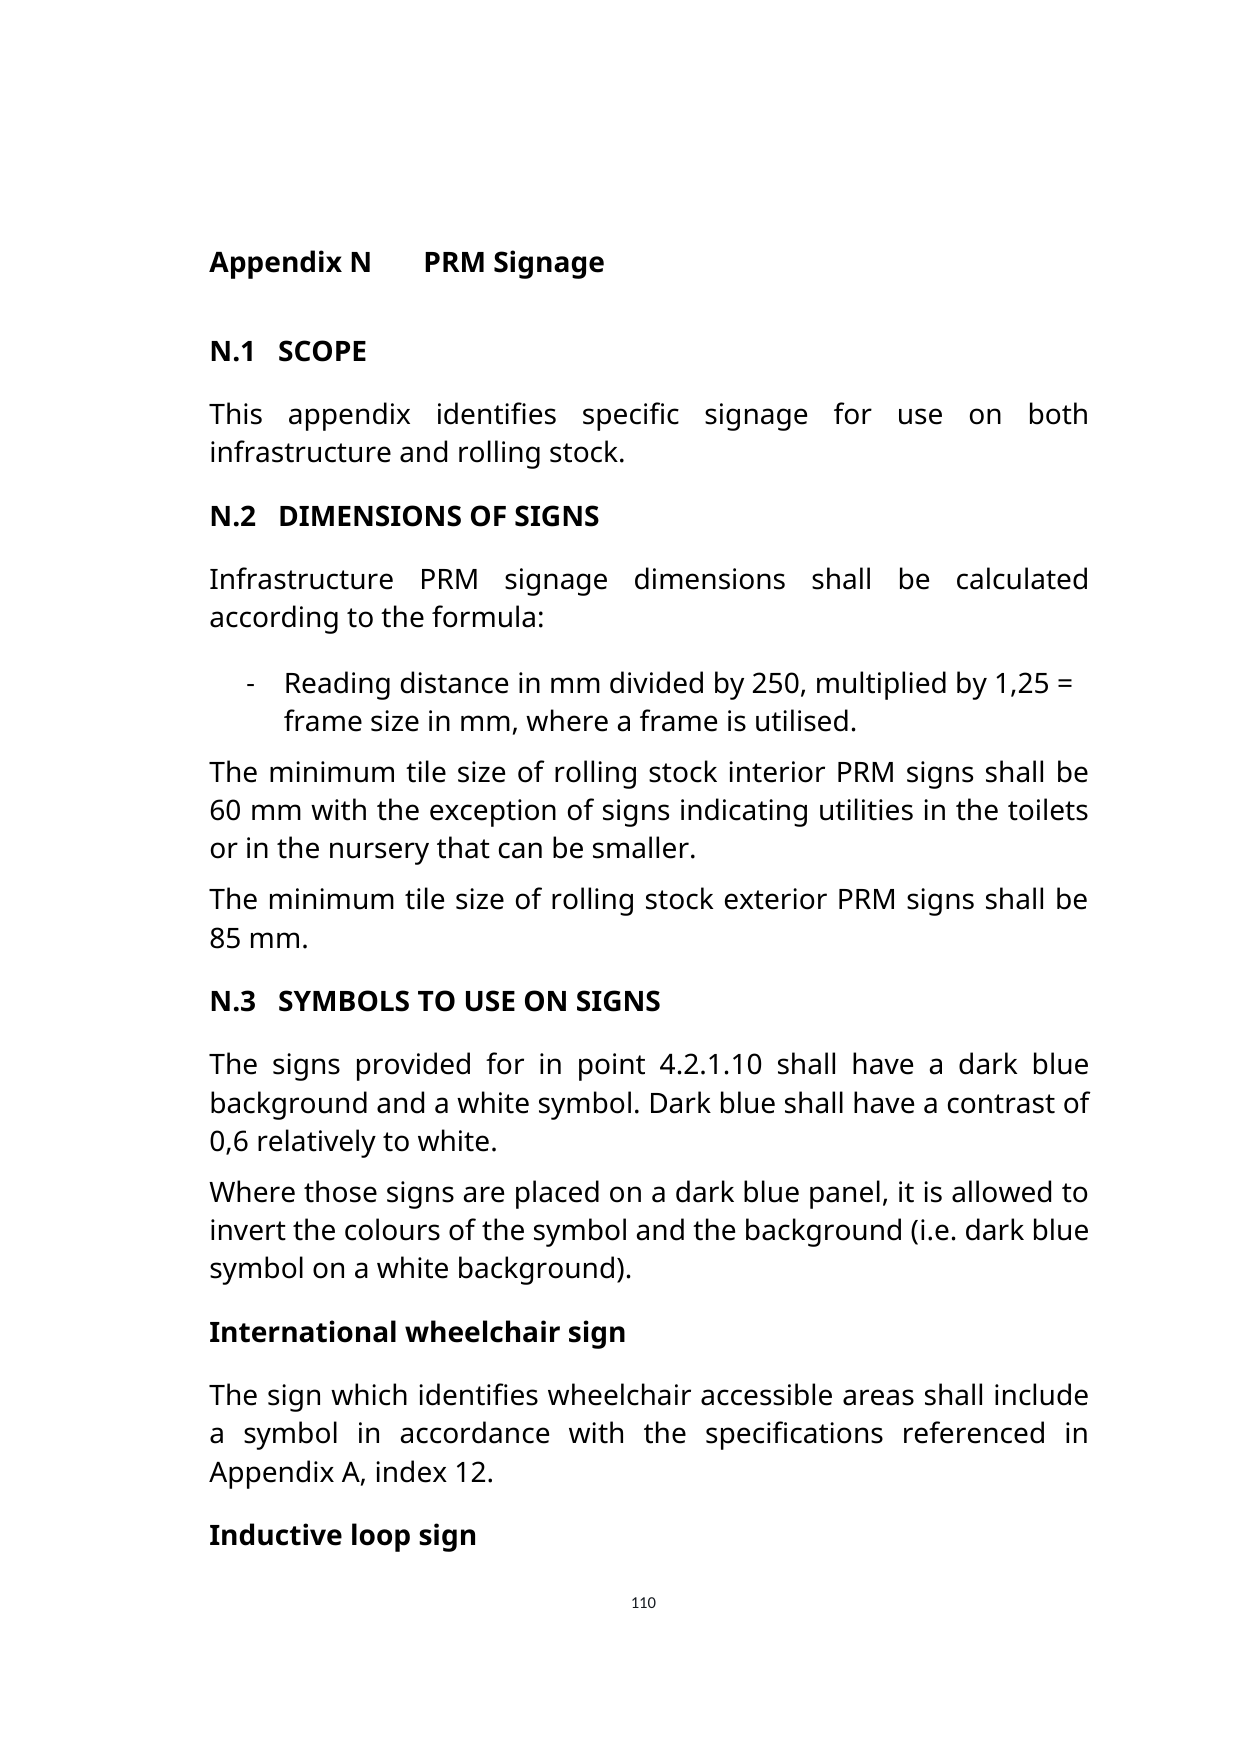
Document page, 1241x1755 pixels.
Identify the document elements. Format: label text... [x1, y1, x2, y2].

text N.1 SCOPE [209, 331, 1090, 369]
list PRM Signage [209, 242, 1090, 281]
text Inductive loop sign [209, 1515, 1090, 1554]
text N.2 DIMENSIONS OF SIGNS [209, 496, 1090, 534]
text The signs provided for in point 4.2.1.10 shall have a dark blue background and a white symbol. Dark blue shall have a contrast of 0,6 relatively to white. [209, 1044, 1090, 1159]
text The minimum tile size of rolling stock interior PRM signs shall be 60 mm with the exception of signs indicating utilities in the toilets or in the nursery that can be smaller. [209, 752, 1090, 867]
text N.3 SYMBOLS TO USE ON SIGNS [209, 981, 1090, 1019]
list Reading distance in mm divided by 250, multiplied by 1,25 = frame size in mm, where a frame is utilised. [246, 663, 1090, 739]
text This appendix identifies specific signage for use on both infrastructure and rolling stock. [209, 394, 1090, 471]
text Infrastructure PRM signage dimensions shall be calculated according to the formula: [209, 559, 1090, 636]
text International wheelchair sign [209, 1312, 1090, 1350]
text Where those signs are placed on a dark blue panel, it is allowed to invert the colours of the symbol and the background (i.e. dark blue symbol on a white background). [209, 1172, 1090, 1287]
text The sign which identifies wheelchair accessible areas shall include a symbol in accordance with the specifications referenced in Appendix A, index 12. [209, 1375, 1090, 1490]
text The minimum tile size of rolling stock exterior PRM signs shall be 85 mm. [209, 879, 1090, 956]
